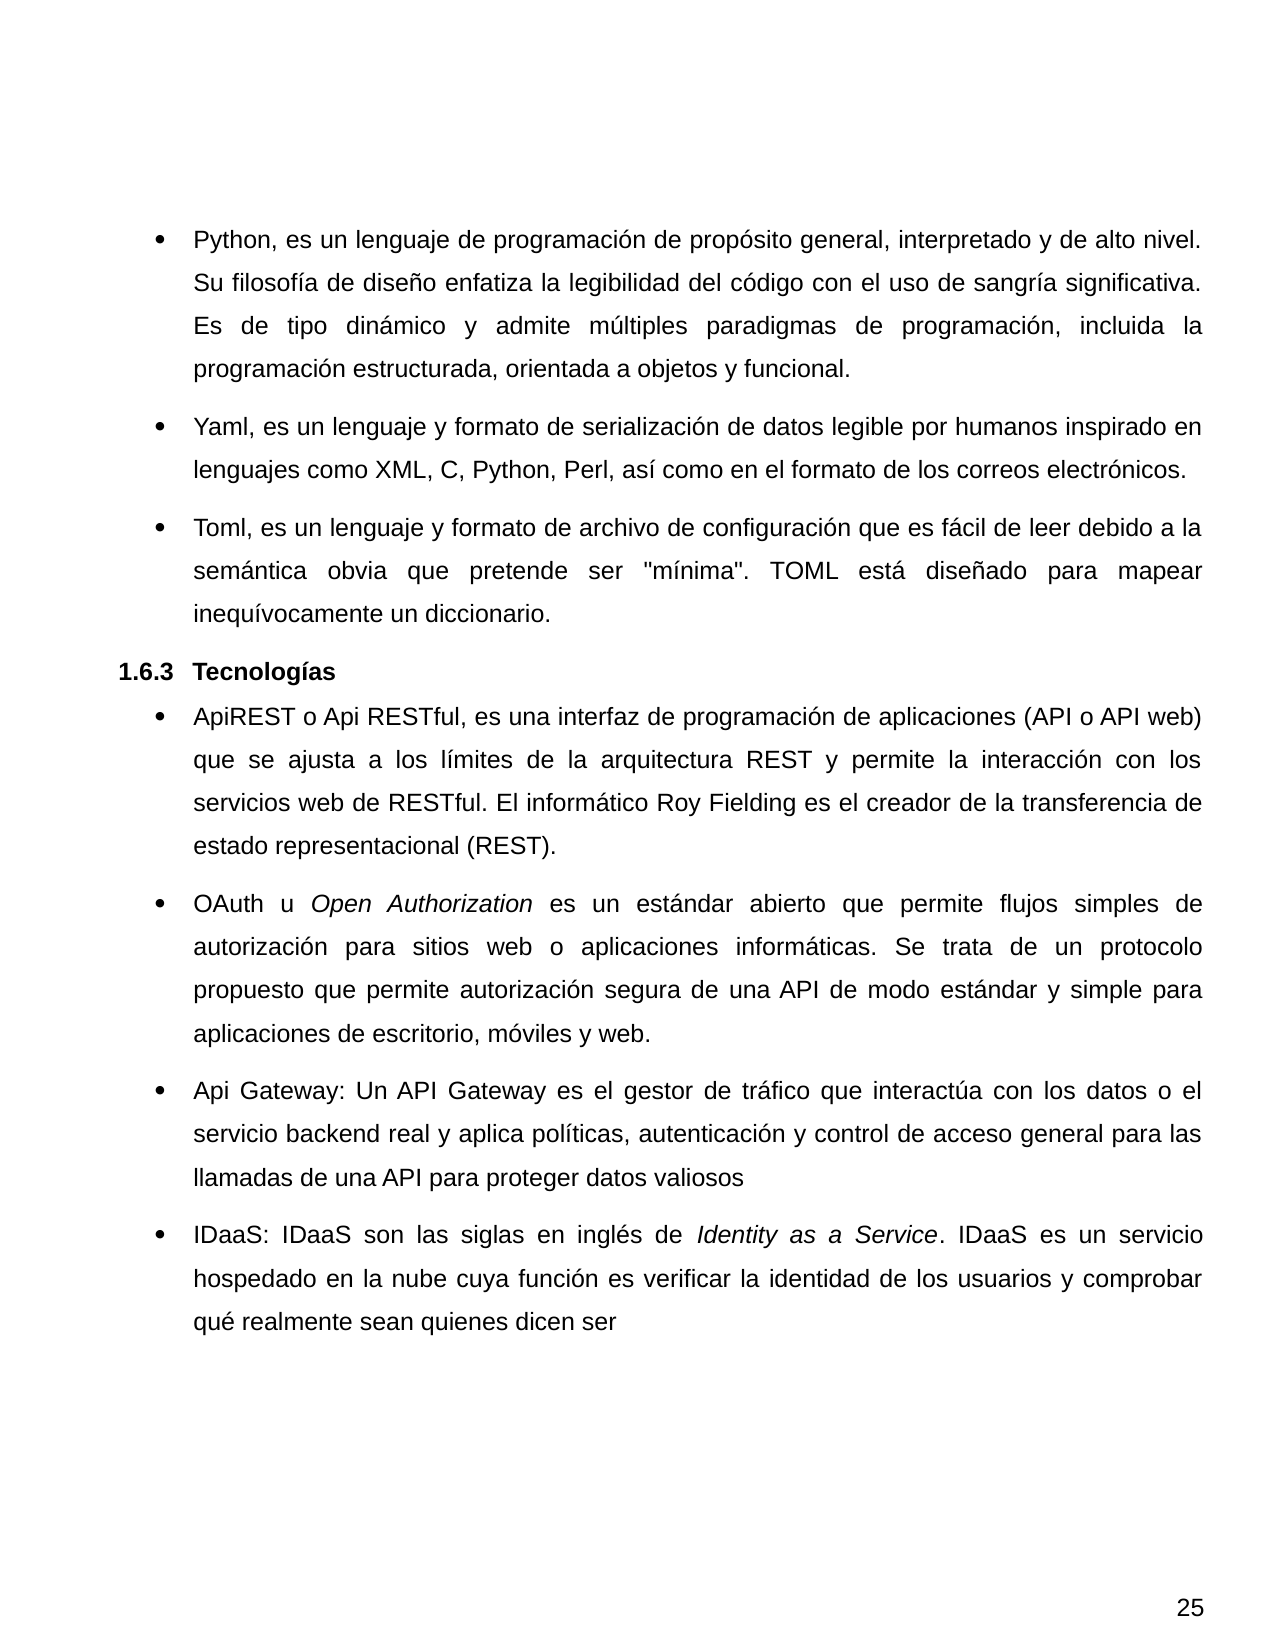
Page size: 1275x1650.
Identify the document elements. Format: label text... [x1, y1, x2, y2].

subtitle Tecnologías [118, 657, 1204, 686]
list Toml, es un lenguaje y formato de archivo de configuración que es fácil de leer debido a la semántica obvia que pretende ser "mínima". TOML está diseñado para mapear inequívocamente un diccionario. [156, 513, 1204, 628]
list OAuth u Open Authorization es un estándar abierto que permite flujos simples de autorización para sitios web o aplicaciones informáticas. Se trata de un protocolo propuesto que permite autorización segura de una API de modo estándar y simple para aplicaciones de escritorio, móviles y web. [156, 889, 1204, 1047]
list Yaml, es un lenguaje y formato de serialización de datos legible por humanos inspirado en lenguajes como XML, C, Python, Perl, así como en el formato de los correos electrónicos. [156, 412, 1204, 484]
list IDaaS: IDaaS son las siglas en inglés de Identity as a Service. IDaaS es un servicio hospedado en la nube cuya función es verificar la identidad de los usuarios y comprobar qué realmente sean quienes dicen ser [156, 1220, 1204, 1335]
list Api Gateway: Un API Gateway es el gestor de tráfico que interactúa con los datos o el servicio backend real y aplica políticas, autenticación y control de acceso general para las llamadas de una API para proteger datos valiosos [156, 1076, 1204, 1191]
list Python, es un lenguaje de programación de propósito general, interpretado y de alto nivel. Su filosofía de diseño enfatiza la legibilidad del código con el uso de sangría significativa. Es de tipo dinámico y admite múltiples paradigmas de programación, incluida la programación estructurada, orientada a objetos y funcional. [156, 225, 1204, 383]
list ApiREST o Api RESTful, es una interfaz de programación de aplicaciones (API o API web) que se ajusta a los límites de la arquitectura REST y permite la interacción con los servicios web de RESTful. El informático Roy Fielding es el creador de la transferencia de estado representacional (REST). [156, 702, 1204, 860]
